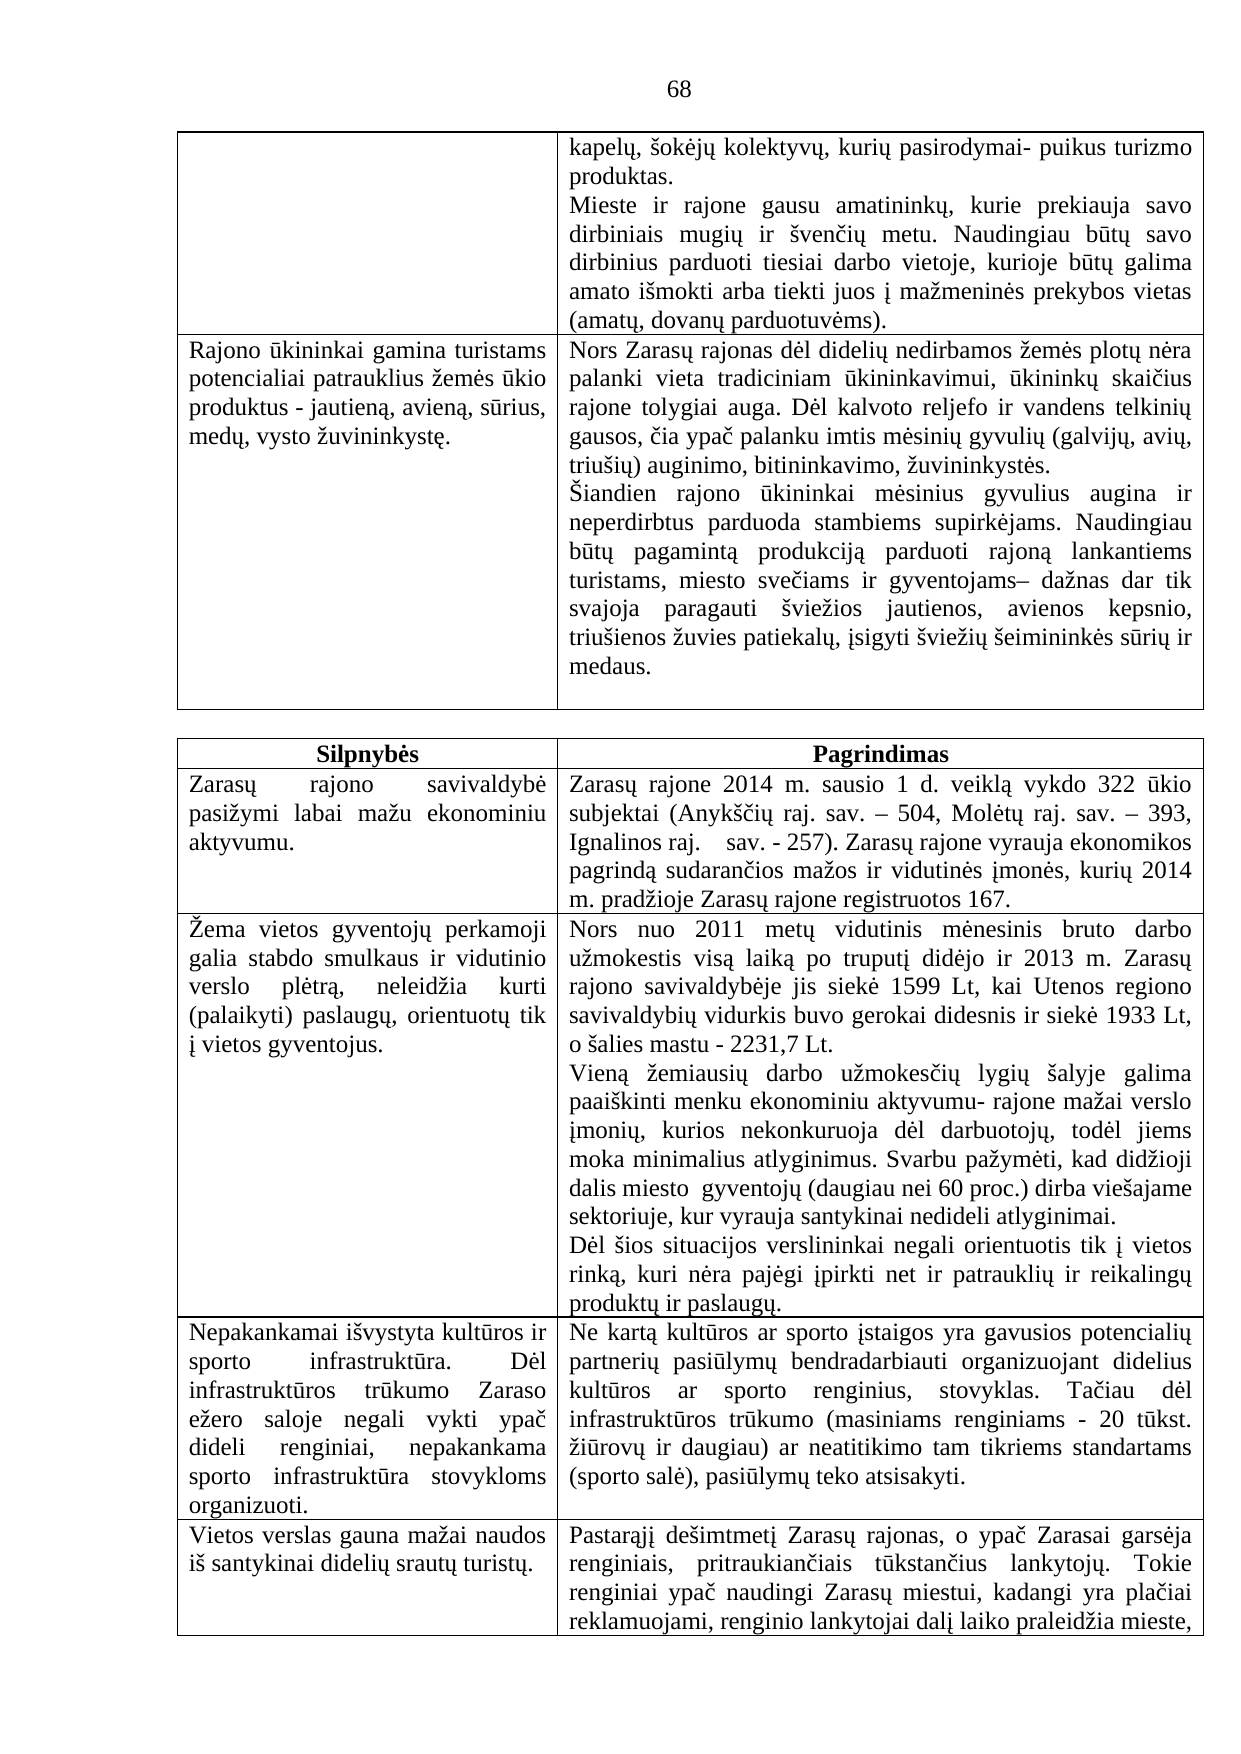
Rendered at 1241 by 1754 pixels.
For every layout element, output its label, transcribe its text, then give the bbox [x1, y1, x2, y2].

table_cell Pastarąjį dešimtmetį Zarasų rajonas, o ypač Zarasai garsėja renginiais, pritraukiančiais tūkstančius lankytojų. Tokie renginiai ypač naudingi Zarasų miestui, kadangi yra plačiai reklamuojami, renginio lankytojai dalį laiko praleidžia mieste, [558, 1520, 1203, 1635]
table_cell Nepakankamai išvystyta kultūros ir sporto infrastruktūra. Dėl infrastruktūros trūkumo Zaraso ežero saloje negali vykti ypač dideli renginiai, nepakankama sporto infrastruktūra stovykloms organizuoti. [178, 1318, 557, 1519]
table_cell [178, 133, 557, 334]
table_cell Zarasų rajono savivaldybė pasižymi labai mažu ekonominiu aktyvumu. [178, 769, 557, 913]
table_cell Nors nuo 2011 metų vidutinis mėnesinis bruto darbo užmokestis visą laiką po truputį didėjo ir 2013 m. Zarasų rajono savivaldybėje jis siekė 1599 Lt, kai Utenos regiono savivaldybių vidurkis buvo gerokai didesnis ir siekė 1933 Lt, o šalies mastu - 2231,7 Lt. Vieną žemiausių darbo užmokesčių lygių šalyje galima paaiškinti menku ekonominiu aktyvumu- rajone mažai verslo įmonių, kurios nekonkuruoja dėl darbuotojų, todėl jiems moka minimalius atlyginimus. Svarbu pažymėti, kad didžioji dalis miesto gyventojų (daugiau nei 60 proc.) dirba viešajame sektoriuje, kur vyrauja santykinai nedideli atlyginimai. Dėl šios situacijos verslininkai negali orientuotis tik į vietos rinką, kuri nėra pajėgi įpirkti net ir patrauklių ir reikalingų produktų ir paslaugų. [558, 914, 1203, 1316]
table_header Pagrindimas [558, 739, 1203, 768]
table_cell Nors Zarasų rajonas dėl didelių nedirbamos žemės plotų nėra palanki vieta tradiciniam ūkininkavimui, ūkininkų skaičius rajone tolygiai auga. Dėl kalvoto reljefo ir vandens telkinių gausos, čia ypač palanku imtis mėsinių gyvulių (galvijų, avių, triušių) auginimo, bitininkavimo, žuvininkystės. Šiandien rajono ūkininkai mėsinius gyvulius augina ir neperdirbtus parduoda stambiems supirkėjams. Naudingiau būtų pagamintą produkciją parduoti rajoną lankantiems turistams, miesto svečiams ir gyventojams– dažnas dar tik svajoja paragauti šviežios jautienos, avienos kepsnio, triušienos žuvies patiekalų, įsigyti šviežių šeimininkės sūrių ir medaus. [558, 335, 1203, 708]
table_cell kapelų, šokėjų kolektyvų, kurių pasirodymai- puikus turizmo produktas. Mieste ir rajone gausu amatininkų, kurie prekiauja savo dirbiniais mugių ir švenčių metu. Naudingiau būtų savo dirbinius parduoti tiesiai darbo vietoje, kurioje būtų galima amato išmokti arba tiekti juos į mažmeninės prekybos vietas (amatų, dovanų parduotuvėms). [558, 133, 1203, 334]
table_cell Rajono ūkininkai gamina turistams potencialiai patrauklius žemės ūkio produktus - jautieną, avieną, sūrius, medų, vysto žuvininkystę. [178, 335, 557, 708]
table_header Silpnybės [178, 739, 557, 768]
table_cell Ne kartą kultūros ar sporto įstaigos yra gavusios potencialių partnerių pasiūlymų bendradarbiauti organizuojant didelius kultūros ar sporto renginius, stovyklas. Tačiau dėl infrastruktūros trūkumo (masiniams renginiams - 20 tūkst. žiūrovų ir daugiau) ar neatitikimo tam tikriems standartams (sporto salė), pasiūlymų teko atsisakyti. [558, 1318, 1203, 1519]
table_cell Vietos verslas gauna mažai naudos iš santykinai didelių srautų turistų. [178, 1520, 557, 1635]
table_cell Žema vietos gyventojų perkamoji galia stabdo smulkaus ir vidutinio verslo plėtrą, neleidžia kurti (palaikyti) paslaugų, orientuotų tik į vietos gyventojus. [178, 914, 557, 1316]
table_cell Zarasų rajone 2014 m. sausio 1 d. veiklą vykdo 322 ūkio subjektai (Anykščių raj. sav. – 504, Molėtų raj. sav. – 393, Ignalinos raj. sav. - 257). Zarasų rajone vyrauja ekonomikos pagrindą sudarančios mažos ir vidutinės įmonės, kurių 2014 m. pradžioje Zarasų rajone registruotos 167. [558, 769, 1203, 913]
